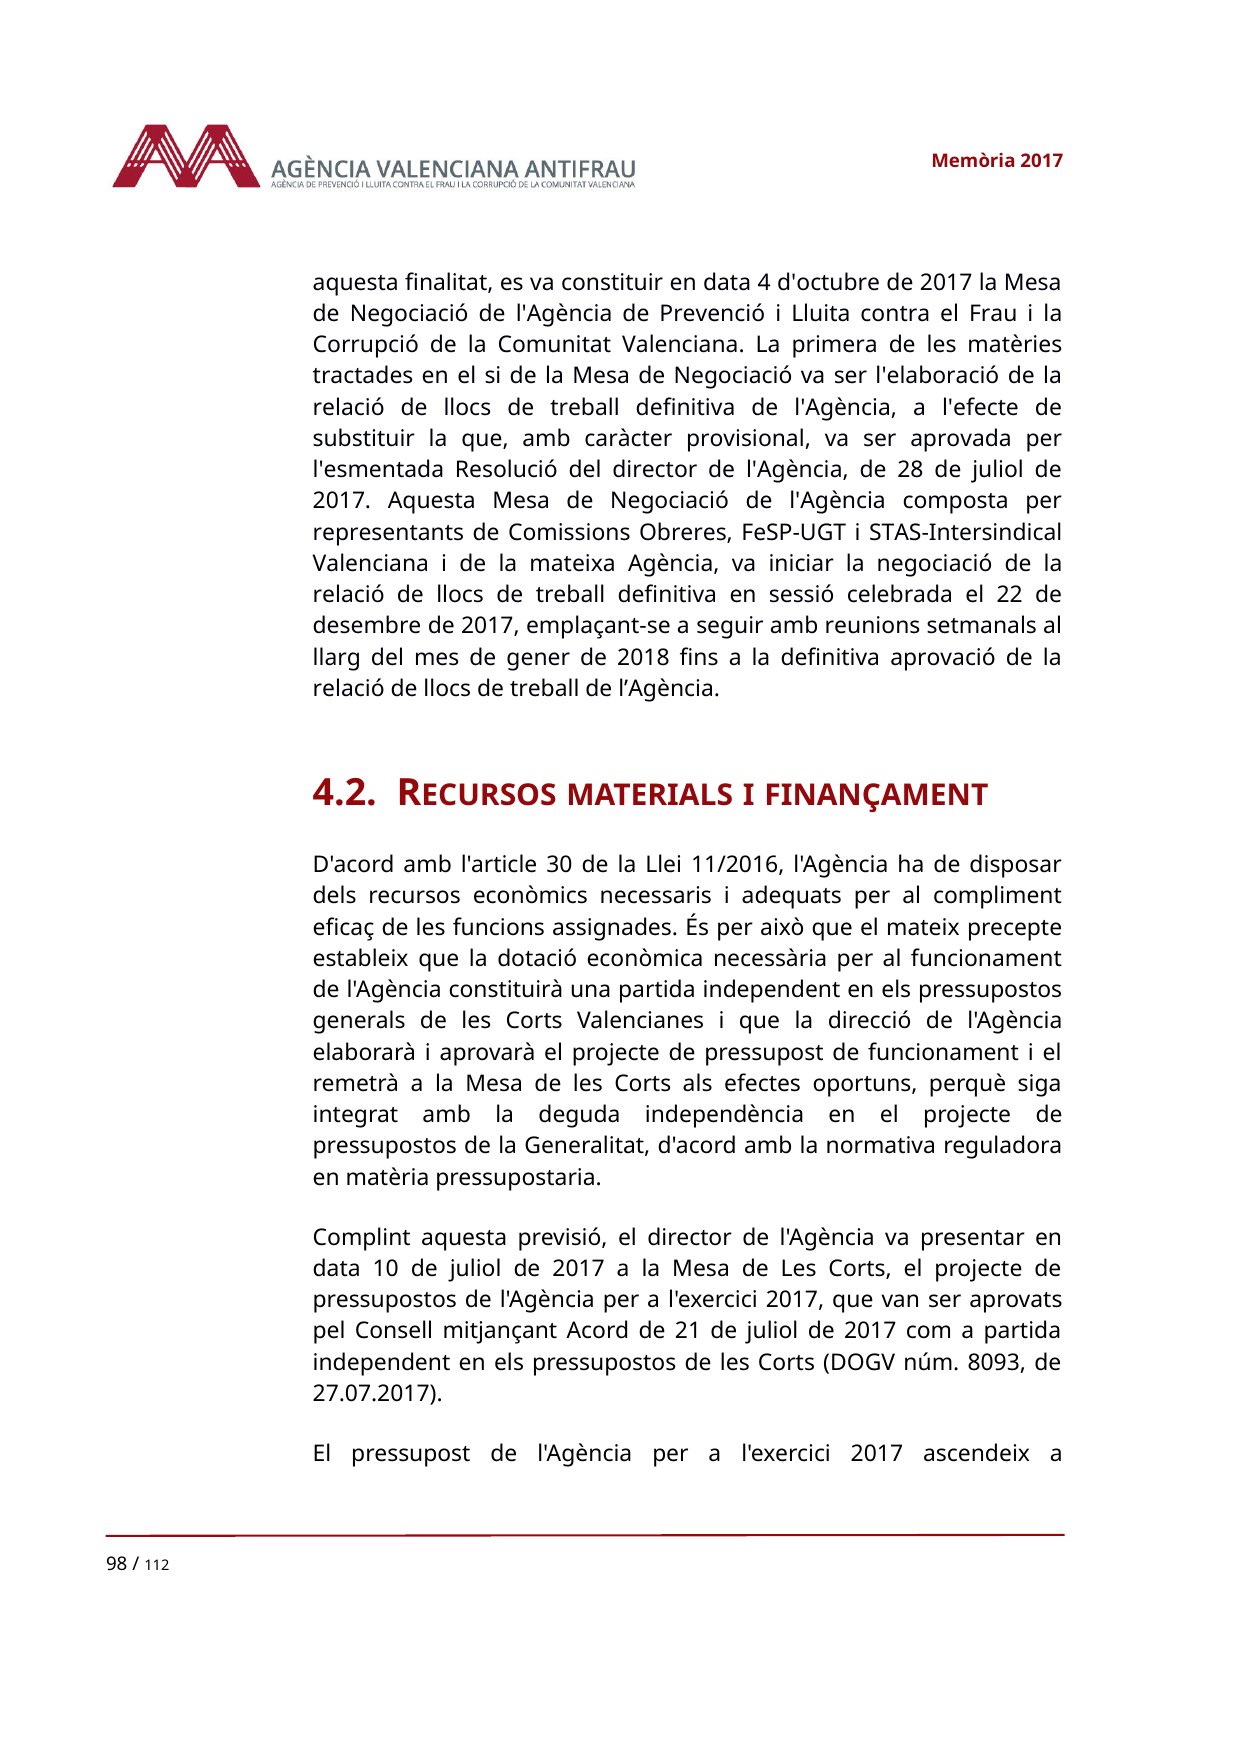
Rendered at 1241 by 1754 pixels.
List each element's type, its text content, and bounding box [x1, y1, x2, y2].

text 4.2. Recursos materials i finançament [312, 766, 1063, 817]
text Complint aquesta previsió, el director de l'Agència va presentar en data 10 de juliol de 2017 a la Mesa de Les Corts, el projecte de pressupostos de l'Agència per a l'exercici 2017, que van ser aprovats pel Consell mitjançant Acord de 21 de juliol de 2017 com a partida independent en els pressupostos de les Corts (DOGV núm. 8093, de 27.07.2017). [312, 1220, 1063, 1408]
text aquesta finalitat, es va constituir en data 4 d'octubre de 2017 la Mesa de Negociació de l'Agència de Prevenció i Lluita contra el Frau i la Corrupció de la Comunitat Valenciana. La primera de les matèries tractades en el si de la Mesa de Negociació va ser l'elaboració de la relació de llocs de treball definitiva de l'Agència, a l'efecte de substituir la que, amb caràcter provisional, va ser aprovada per l'esmentada Resolució del director de l'Agència, de 28 de juliol de 2017. Aquesta Mesa de Negociació de l'Agència composta per representants de Comissions Obreres, FeSP-UGT i STAS-Intersindical Valenciana i de la mateixa Agència, va iniciar la negociació de la relació de llocs de treball definitiva en sessió celebrada el 22 de desembre de 2017, emplaçant-se a seguir amb reunions setmanals al llarg del mes de gener de 2018 fins a la definitiva aprovació de la relació de llocs de treball de l’Agència. [312, 266, 1063, 703]
picture [107, 112, 639, 197]
text D'acord amb l'article 30 de la Llei 11/2016, l'Agència ha de disposar dels recursos econòmics necessaris i adequats per al compliment eficaç de les funcions assignades. És per això que el mateix precepte estableix que la dotació econòmica necessària per al funcionament de l'Agència constituirà una partida independent en els pressupostos generals de les Corts Valencianes i que la direcció de l'Agència elaborarà i aprovarà el projecte de pressupost de funcionament i el remetrà a la Mesa de les Corts als efectes oportuns, perquè siga integrat amb la deguda independència en el projecte de pressupostos de la Generalitat, d'acord amb la normativa reguladora en matèria pressupostaria. [312, 848, 1063, 1192]
text El pressupost de l'Agència per a l'exercici 2017 ascendeix a [312, 1437, 1063, 1468]
